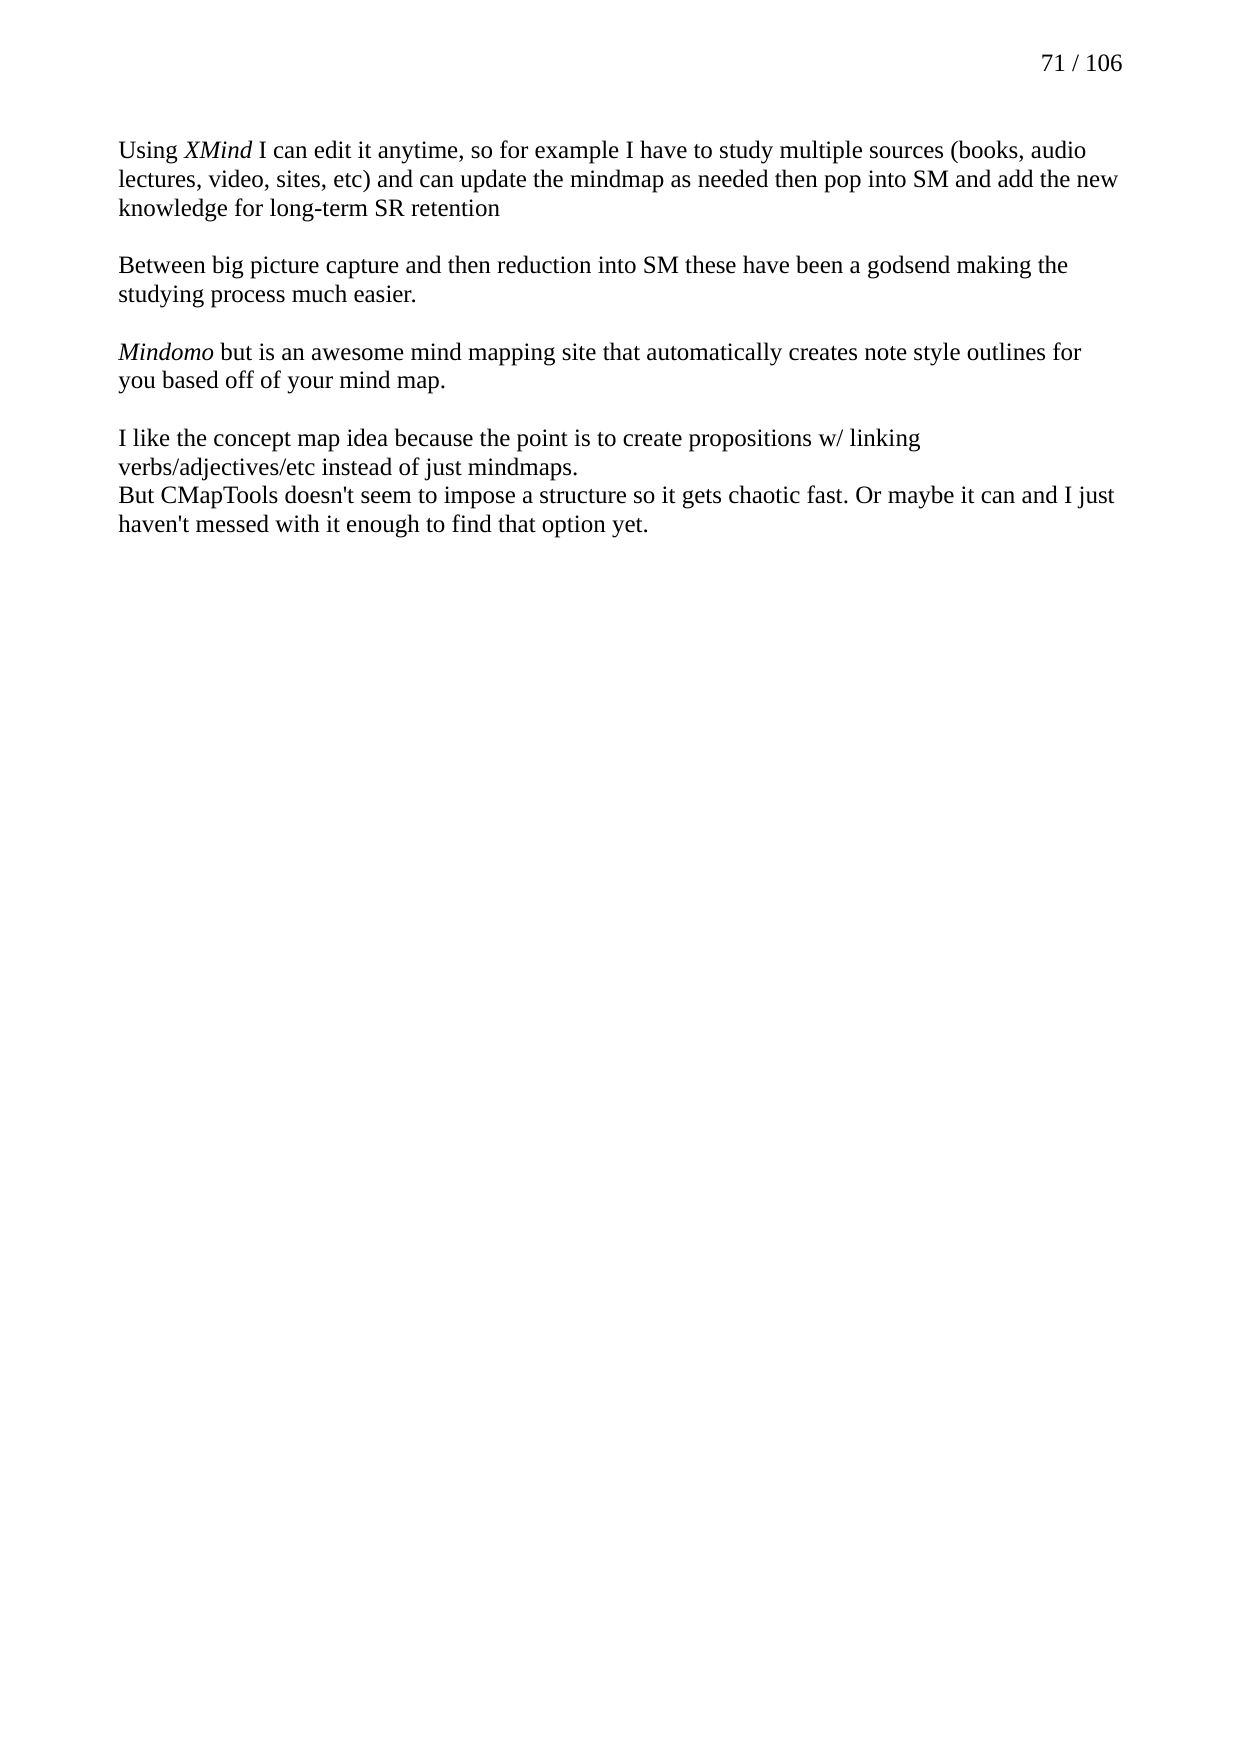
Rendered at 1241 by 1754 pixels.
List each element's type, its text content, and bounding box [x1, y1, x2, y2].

text But CMapTools doesn't seem to impose a structure so it gets chaotic fast. Or maybe it can and I just haven't messed with it enough to find that option yet. [118, 481, 1122, 538]
text Between big picture capture and then reduction into SM these have been a godsend making the studying process much easier. [118, 251, 1122, 308]
text Using XMind I can edit it anytime, so for example I have to study multiple sources (books, audio lectures, video, sites, etc) and can update the mindmap as needed then pop into SM and add the new knowledge for long-term SR retention [118, 136, 1122, 222]
text I like the concept map idea because the point is to create propositions w/ linking verbs/adjectives/etc instead of just mindmaps. [118, 423, 1122, 481]
text Mindomo but is an awesome mind mapping site that automatically creates note style outlines for you based off of your mind map. [118, 337, 1122, 394]
